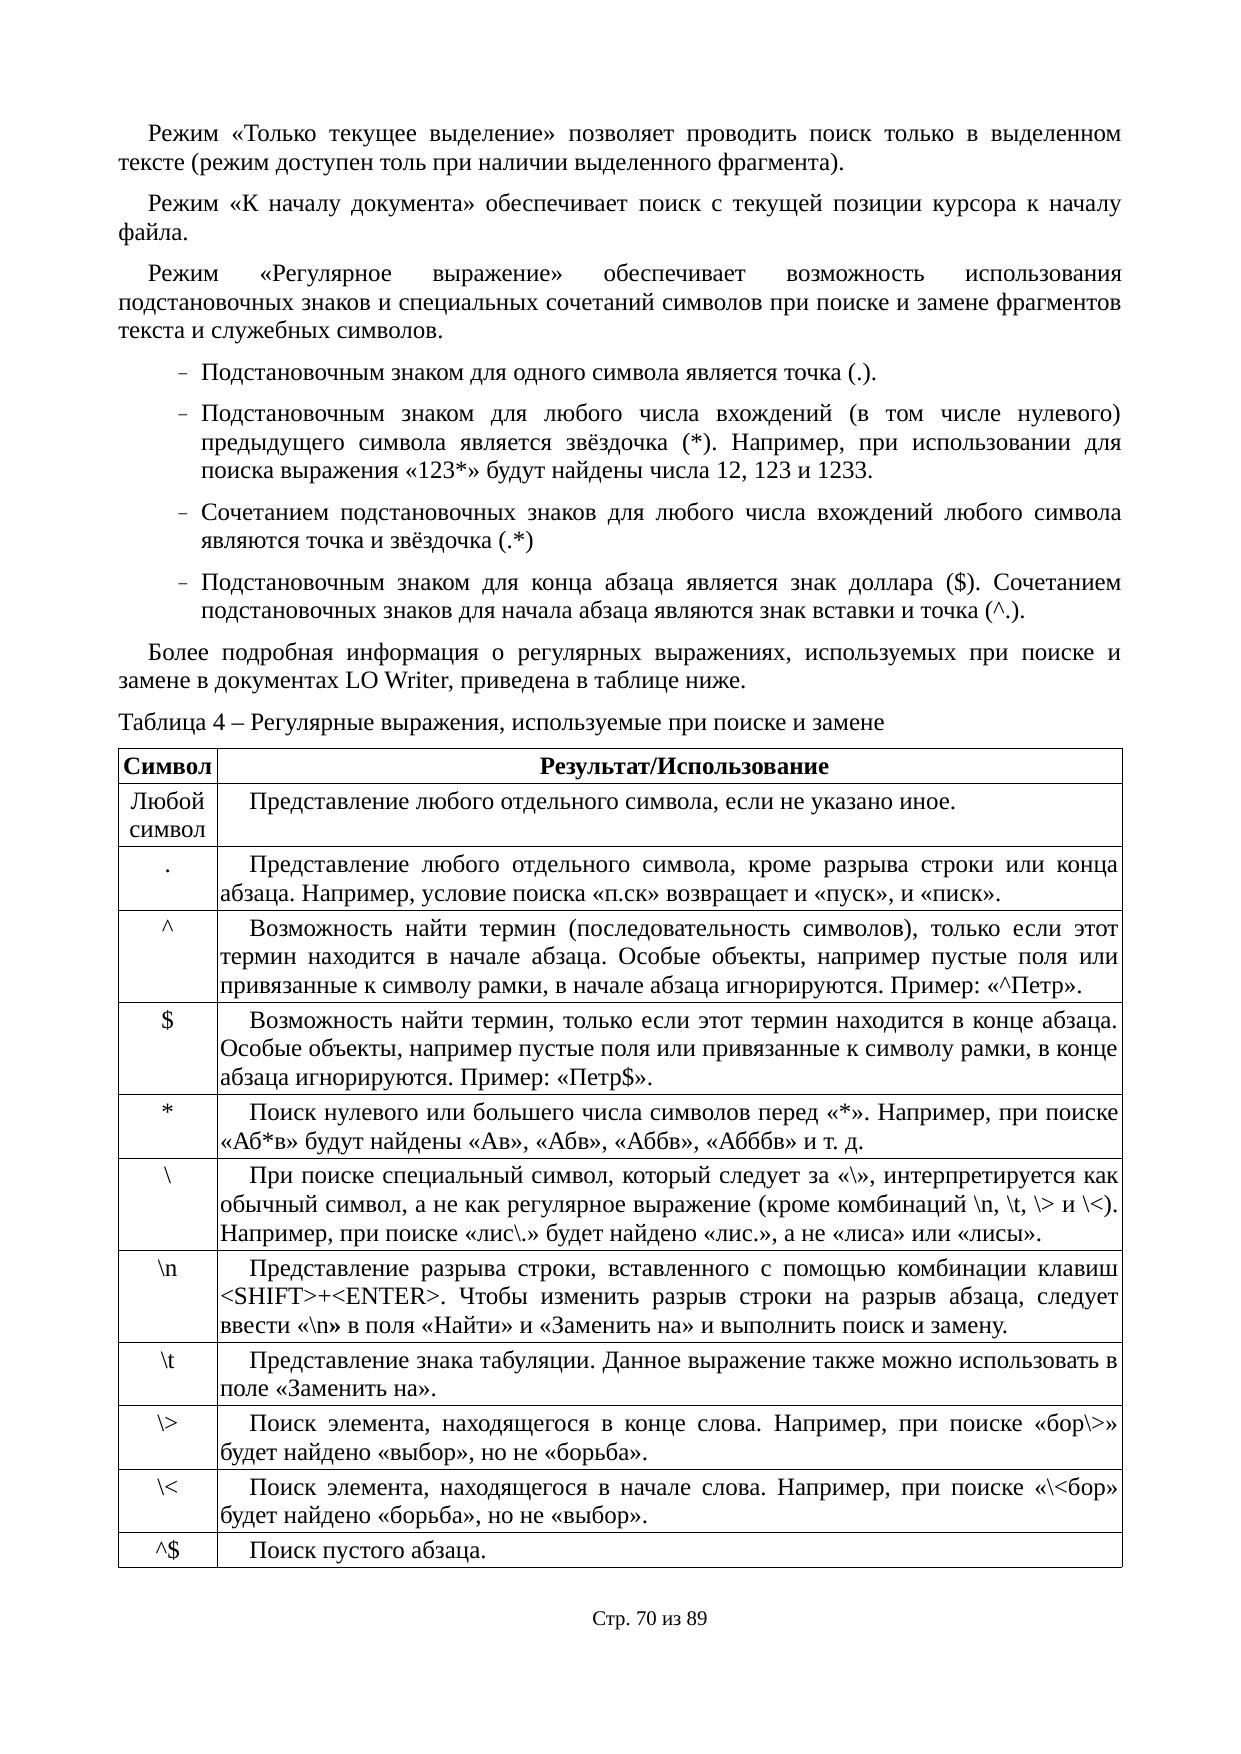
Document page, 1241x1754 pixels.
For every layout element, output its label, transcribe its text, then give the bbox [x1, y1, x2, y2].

text Режим «Регулярное выражение» обеспечивает возможность использования подстановочных знаков и специальных сочетаний символов при поиске и замене фрагментов текста и служебных символов. [118, 258, 1122, 344]
list Подстановочным знаком для любого числа вхождений (в том числе нулевого) предыдущего символа является звёздочка (*). Например, при использовании для поиска выражения «123*» будут найдены числа 12, 123 и 1233. [177, 398, 1122, 484]
table_cell Возможность найти термин, только если этот термин находится в конце абзаца. Особые объекты, например пустые поля или привязанные к символу рамки, в конце абзаца игнорируются. Пример: «Петр$». [218, 1003, 1122, 1094]
text Режим «К началу документа» обеспечивает поиск с текущей позиции курсора к началу файла. [118, 188, 1122, 246]
table_cell \> [119, 1406, 217, 1469]
table_cell Поиск нулевого или большего числа символов перед «*». Например, при поиске «Аб*в» будут найдены «Ав», «Абв», «Аббв», «Абббв» и т. д. [218, 1095, 1122, 1157]
table_cell $ [119, 1003, 217, 1094]
text Таблица 4 – Регулярные выражения, используемые при поиске и замене [118, 707, 1122, 736]
table_cell . [119, 847, 217, 909]
table_header Символ [119, 749, 217, 783]
list Сочетанием подстановочных знаков для любого числа вхождений любого символа являются точка и звёздочка (.*) [177, 497, 1122, 554]
table_cell Представление знака табуляции. Данное выражение также можно использовать в поле «Заменить на». [218, 1343, 1122, 1405]
table_cell При поиске специальный символ, который следует за «\», интерпретируется как обычный символ, а не как регулярное выражение (кроме комбинаций \n, \t, \> и \<). Например, при поиске «лис\.» будет найдено «лис.», а не «лиса» или «лисы». [218, 1159, 1122, 1249]
table_cell Поиск пустого абзаца. [218, 1533, 1122, 1567]
table_cell Возможность найти термин (последовательность символов), только если этот термин находится в начале абзаца. Особые объекты, например пустые поля или привязанные к символу рамки, в начале абзаца игнорируются. Пример: «^Петр». [218, 911, 1122, 1002]
table_cell \ [119, 1159, 217, 1249]
table_cell ^$ [119, 1533, 217, 1567]
table_header Результат/Использование [218, 749, 1122, 783]
table_cell * [119, 1095, 217, 1157]
list Подстановочным знаком для одного символа является точка (.). [177, 357, 1122, 386]
table_cell Поиск элемента, находящегося в конце слова. Например, при поиске «бор\>» будет найдено «выбор», но не «борьба». [218, 1406, 1122, 1469]
text Режим «Только текущее выделение» позволяет проводить поиск только в выделенном тексте (режим доступен толь при наличии выделенного фрагмента). [118, 118, 1122, 176]
table_cell \t [119, 1343, 217, 1405]
table_cell \n [119, 1251, 217, 1342]
table_cell ^ [119, 911, 217, 1002]
table_cell \< [119, 1470, 217, 1532]
table_cell Любой символ [119, 784, 217, 846]
list Подстановочным знаком для конца абзаца является знак доллара ($). Сочетанием подстановочных знаков для начала абзаца являются знак вставки и точка (^.). [177, 567, 1122, 624]
table_cell Представление любого отдельного символа, если не указано иное. [218, 784, 1122, 846]
table_cell Представление любого отдельного символа, кроме разрыва строки или конца абзаца. Например, условие поиска «п.ск» возвращает и «пуск», и «писк». [218, 847, 1122, 909]
table_cell Представление разрыва строки, вставленного с помощью комбинации клавиш <SHIFT>+<ENTER>. Чтобы изменить разрыв строки на разрыв абзаца, следует ввести «\n» в поля «Найти» и «Заменить на» и выполнить поиск и замену. [218, 1251, 1122, 1342]
table_cell Поиск элемента, находящегося в начале слова. Например, при поиске «\<бор» будет найдено «борьба», но не «выбор». [218, 1470, 1122, 1532]
text Более подробная информация о регулярных выражениях, используемых при поиске и замене в документах LO Writer, приведена в таблице ниже. [118, 637, 1122, 694]
